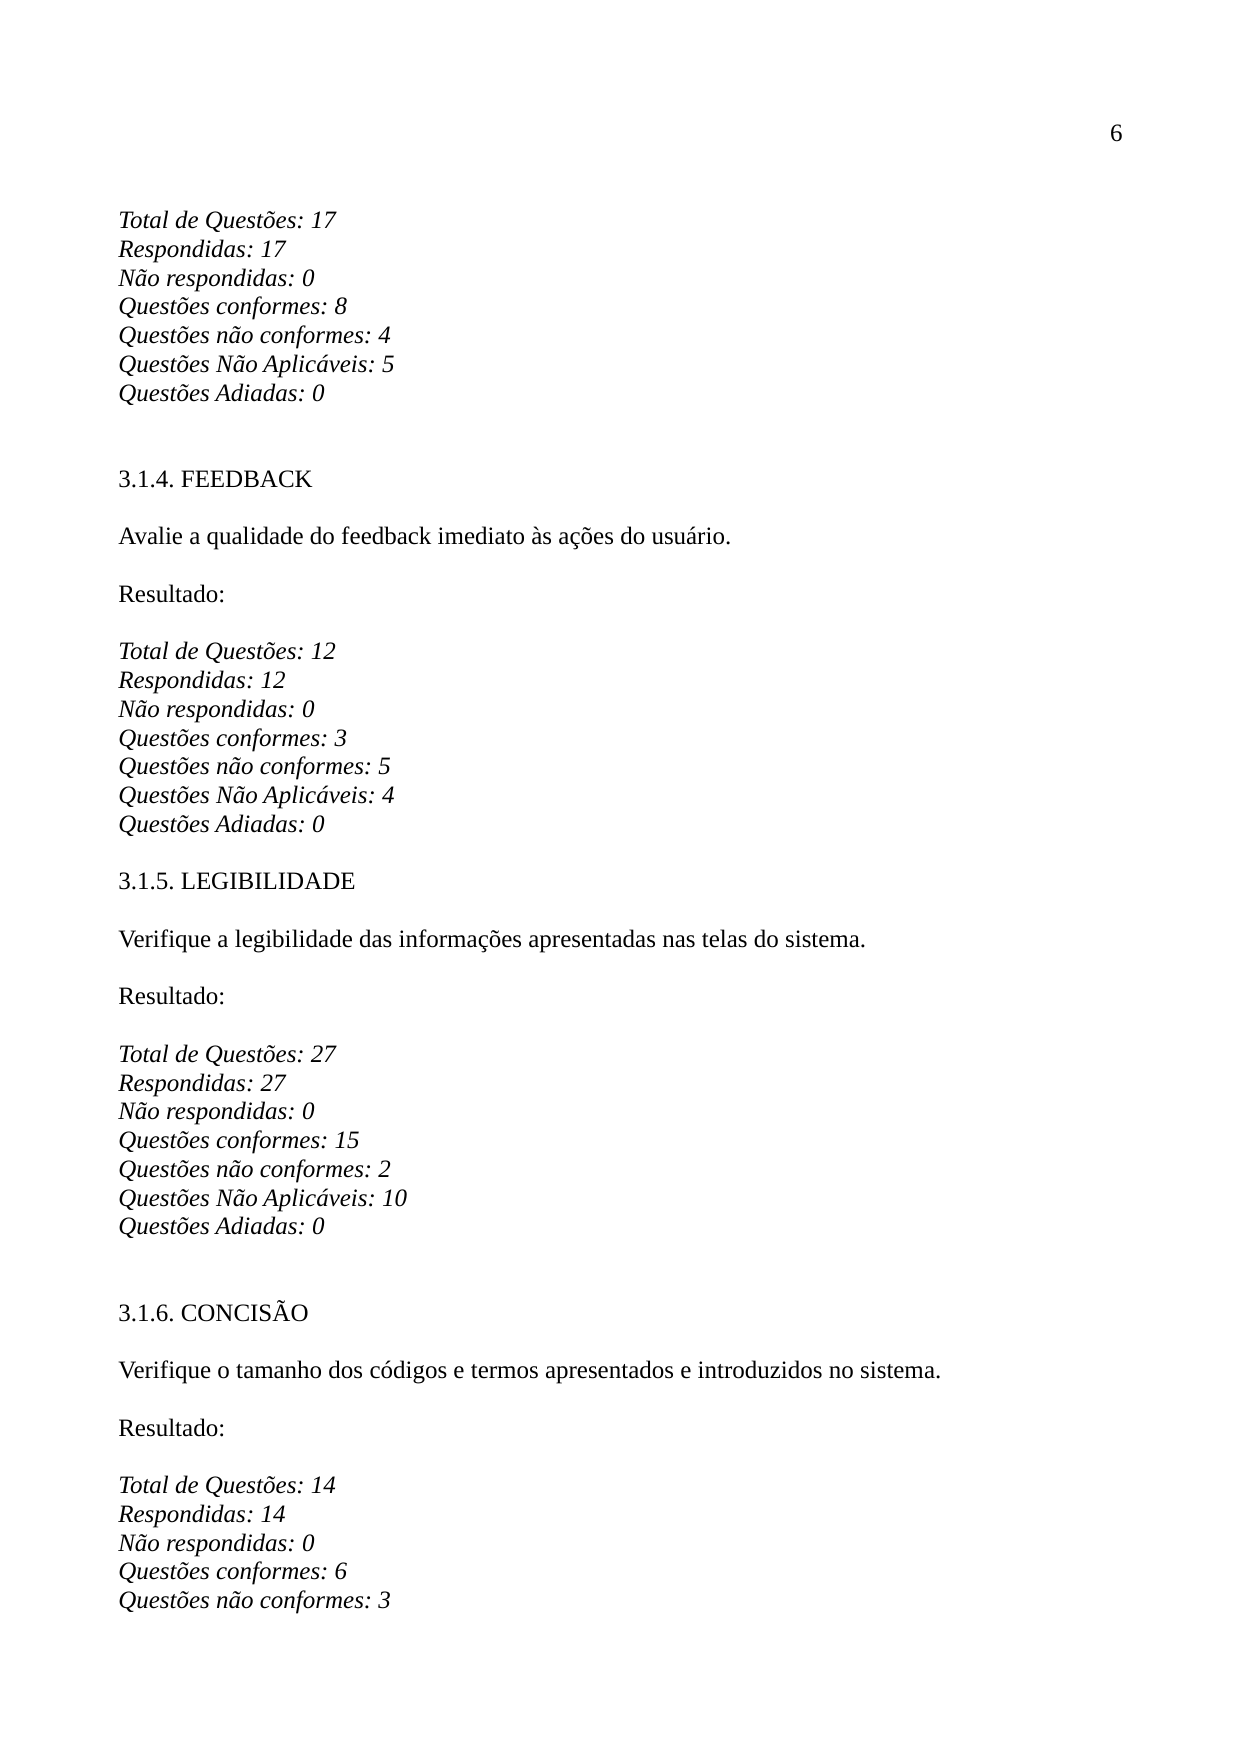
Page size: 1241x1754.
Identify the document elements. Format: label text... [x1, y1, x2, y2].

text Verifique o tamanho dos códigos e termos apresentados e introduzidos no sistema. [118, 1355, 1122, 1384]
text Questões Não Aplicáveis: 10 [118, 1183, 1122, 1211]
text Verifique a legibilidade das informações apresentadas nas telas do sistema. [118, 924, 1122, 953]
text Questões conformes: 6 [118, 1556, 1122, 1585]
text Resultado: [118, 981, 1122, 1010]
text Questões não conformes: 2 [118, 1154, 1122, 1183]
text Questões conformes: 15 [118, 1125, 1122, 1154]
text Total de Questões: 12 [118, 636, 1122, 665]
text Avalie a qualidade do feedback imediato às ações do usuário. [118, 521, 1122, 550]
text Total de Questões: 14 [118, 1470, 1122, 1499]
text Resultado: [118, 579, 1122, 608]
text Não respondidas: 0 [118, 1096, 1122, 1125]
text Questões não conformes: 5 [118, 751, 1122, 780]
text Respondidas: 12 [118, 665, 1122, 694]
text Questões Não Aplicáveis: 5 [118, 349, 1122, 378]
text Questões Adiadas: 0 [118, 1211, 1122, 1240]
text Respondidas: 17 [118, 234, 1122, 263]
text Respondidas: 27 [118, 1068, 1122, 1096]
text Total de Questões: 17 [118, 205, 1122, 234]
text Questões Não Aplicáveis: 4 [118, 780, 1122, 809]
text Questões conformes: 3 [118, 723, 1122, 751]
text 3.1.5. LEGIBILIDADE [118, 866, 1122, 895]
text 3.1.6. CONCISÃO [118, 1298, 1122, 1326]
text Questões Adiadas: 0 [118, 809, 1122, 838]
text Questões não conformes: 4 [118, 320, 1122, 349]
text Questões não conformes: 3 [118, 1585, 1122, 1614]
text Não respondidas: 0 [118, 694, 1122, 723]
text Questões conformes: 8 [118, 291, 1122, 320]
text Total de Questões: 27 [118, 1039, 1122, 1068]
text Não respondidas: 0 [118, 263, 1122, 291]
text Respondidas: 14 [118, 1499, 1122, 1528]
text Não respondidas: 0 [118, 1528, 1122, 1556]
text Questões Adiadas: 0 [118, 378, 1122, 406]
text Resultado: [118, 1413, 1122, 1441]
text 3.1.4. FEEDBACK [118, 464, 1122, 493]
